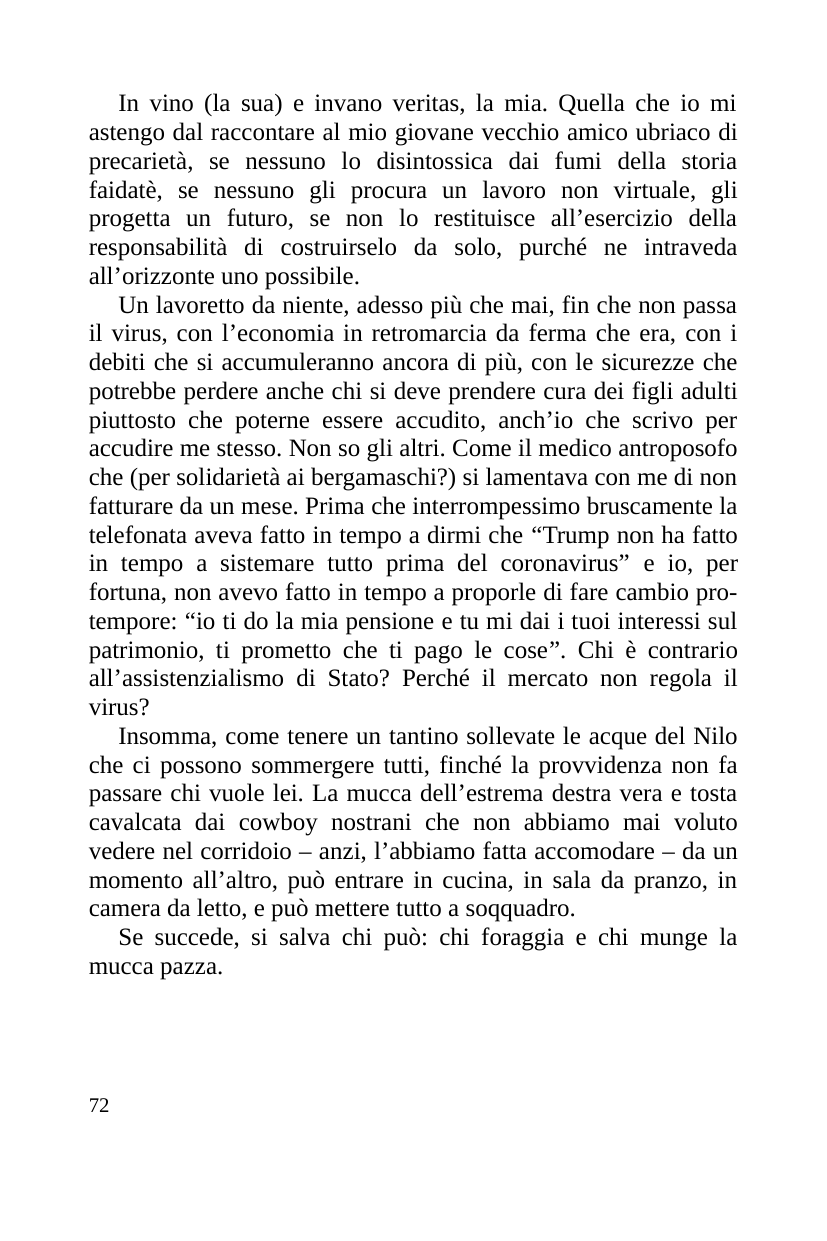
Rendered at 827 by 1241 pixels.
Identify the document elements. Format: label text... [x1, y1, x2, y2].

text Se succede, si salva chi può: chi foraggia e chi munge la mucca pazza. [88, 922, 738, 980]
text In vino (la sua) e invano veritas, la mia. Quella che io mi astengo dal raccontare al mio giovane vecchio amico ubriaco di precarietà, se nessuno lo disintossica dai fumi della storia faidatè, se nessuno gli procura un lavoro non virtuale, gli progetta un futuro, se non lo restituisce all’esercizio della responsabilità di costruirselo da solo, purché ne intraveda all’orizzonte uno possibile. [88, 88, 738, 290]
text Un lavoretto da niente, adesso più che mai, fin che non passa il virus, con l’economia in retromarcia da ferma che era, con i debiti che si accumuleranno ancora di più, con le sicurezze che potrebbe perdere anche chi si deve prendere cura dei figli adulti piuttosto che poterne essere accudito, anch’io che scrivo per accudire me stesso. Non so gli altri. Come il medico antroposofo che (per solidarietà ai bergamaschi?) si lamentava con me di non fatturare da un mese. Prima che interrompessimo bruscamente la telefonata aveva fatto in tempo a dirmi che “Trump non ha fatto in tempo a sistemare tutto prima del coronavirus” e io, per fortuna, non avevo fatto in tempo a proporle di fare cambio pro-tempore: “io ti do la mia pensione e tu mi dai i tuoi interessi sul patrimonio, ti prometto che ti pago le cose”. Chi è contrario all’assistenzialismo di Stato? Perché il mercato non regola il virus? [88, 290, 738, 721]
text Insomma, come tenere un tantino sollevate le acque del Nilo che ci possono sommergere tutti, finché la provvidenza non fa passare chi vuole lei. La mucca dell’estrema destra vera e tosta cavalcata dai cowboy nostrani che non abbiamo mai voluto vedere nel corridoio ‒ anzi, l’abbiamo fatta accomodare ‒ da un momento all’altro, può entrare in cucina, in sala da pranzo, in camera da letto, e può mettere tutto a soqquadro. [88, 721, 738, 922]
